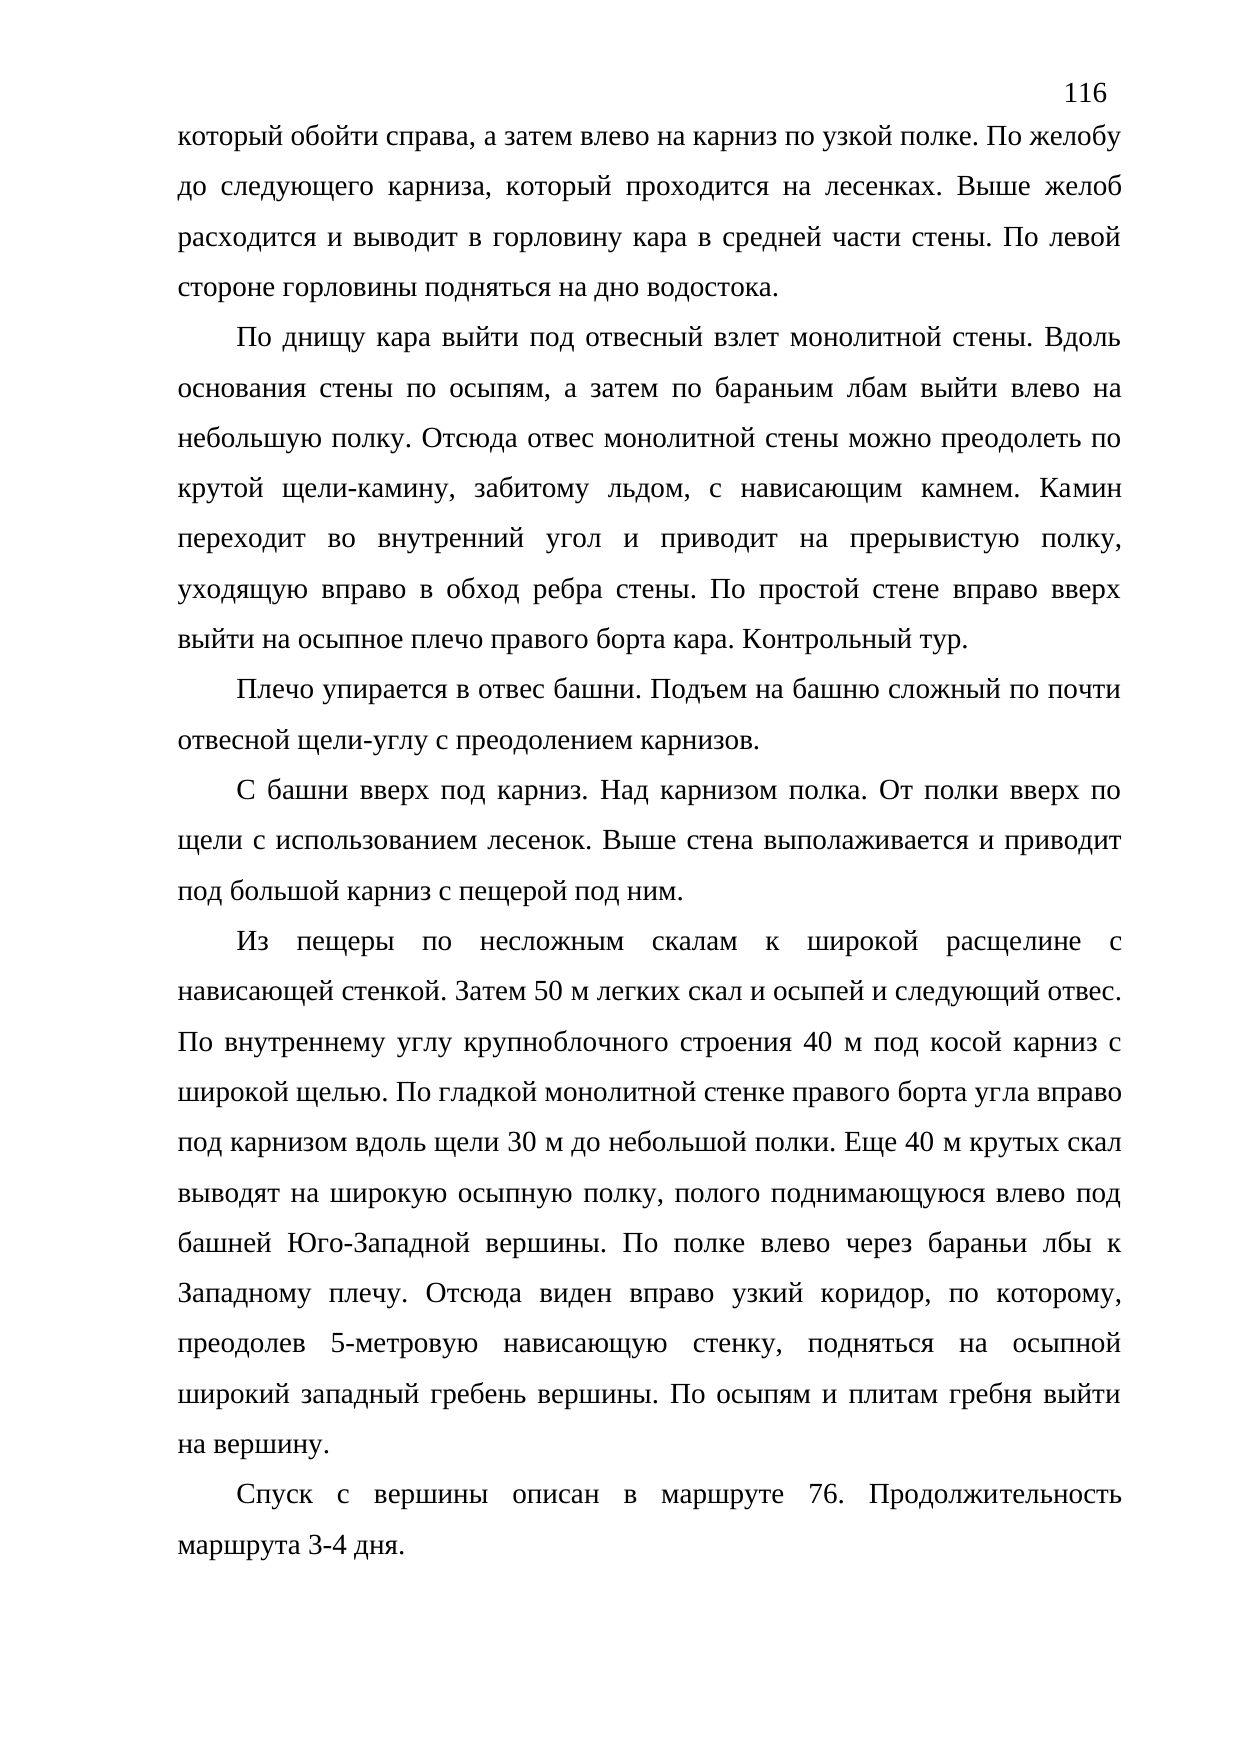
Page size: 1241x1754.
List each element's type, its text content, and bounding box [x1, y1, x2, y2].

text который обойти справа, а затем влево на карниз по узкой полке. По желобу до следующего карниза, который проходится на лесенках. Выше желоб расходится и выводит в горловину кара в средней части стены. По левой стороне горловины под­няться на дно водостока. [177, 118, 1122, 303]
text Спуск с вершины описан в маршруте 76. Продолжи­тельность маршрута 3-4 дня. [177, 1477, 1122, 1560]
text С башни вверх под карниз. Над карнизом полка. От полки вверх по щели с использованием лесенок. Выше стена выполаживается и приводит под большой карниз с пещерой под ним. [177, 772, 1122, 906]
text Плечо упирается в отвес башни. Подъем на башню сложный по почти отвесной щели-углу с преодолением карнизов. [177, 672, 1122, 755]
text По днищу кара выйти под отвесный взлет монолитной стены. Вдоль основания стены по осыпям, а затем по ба­раньим лбам выйти влево на небольшую полку. Отсюда отвес монолитной стены можно преодолеть по крутой ще­ли-камину, забитому льдом, с нависающим камнем. Ка­мин переходит во внутренний угол и приводит на преры­вистую полку, уходящую вправо в обход ребра стены. По простой стене вправо вверх выйти на осыпное плечо пра­вого борта кара. Контрольный тур. [177, 319, 1122, 655]
text Из пещеры по несложным скалам к широкой расще­лине с нависающей стенкой. Затем 50 м легких скал и осыпей и следующий отвес. По внутреннему углу крупно­блочного строения 40 м под косой карниз с широкой щелью. По гладкой монолитной стенке правого борта уг­ла вправо под карнизом вдоль щели 30 м до небольшой полки. Еще 40 м крутых скал выводят на широкую осыпную полку, полого поднимающуюся влево под башней Юго-Западной вершины. По полке влево через бараньи лбы к Западному плечу. Отсюда виден вправо узкий ко­ридор, по которому, преодолев 5-метровую нависающую стенку, подняться на осыпной широкий западный гребень вершины. По осыпям и плитам гребня выйти на вершину. [177, 923, 1122, 1460]
